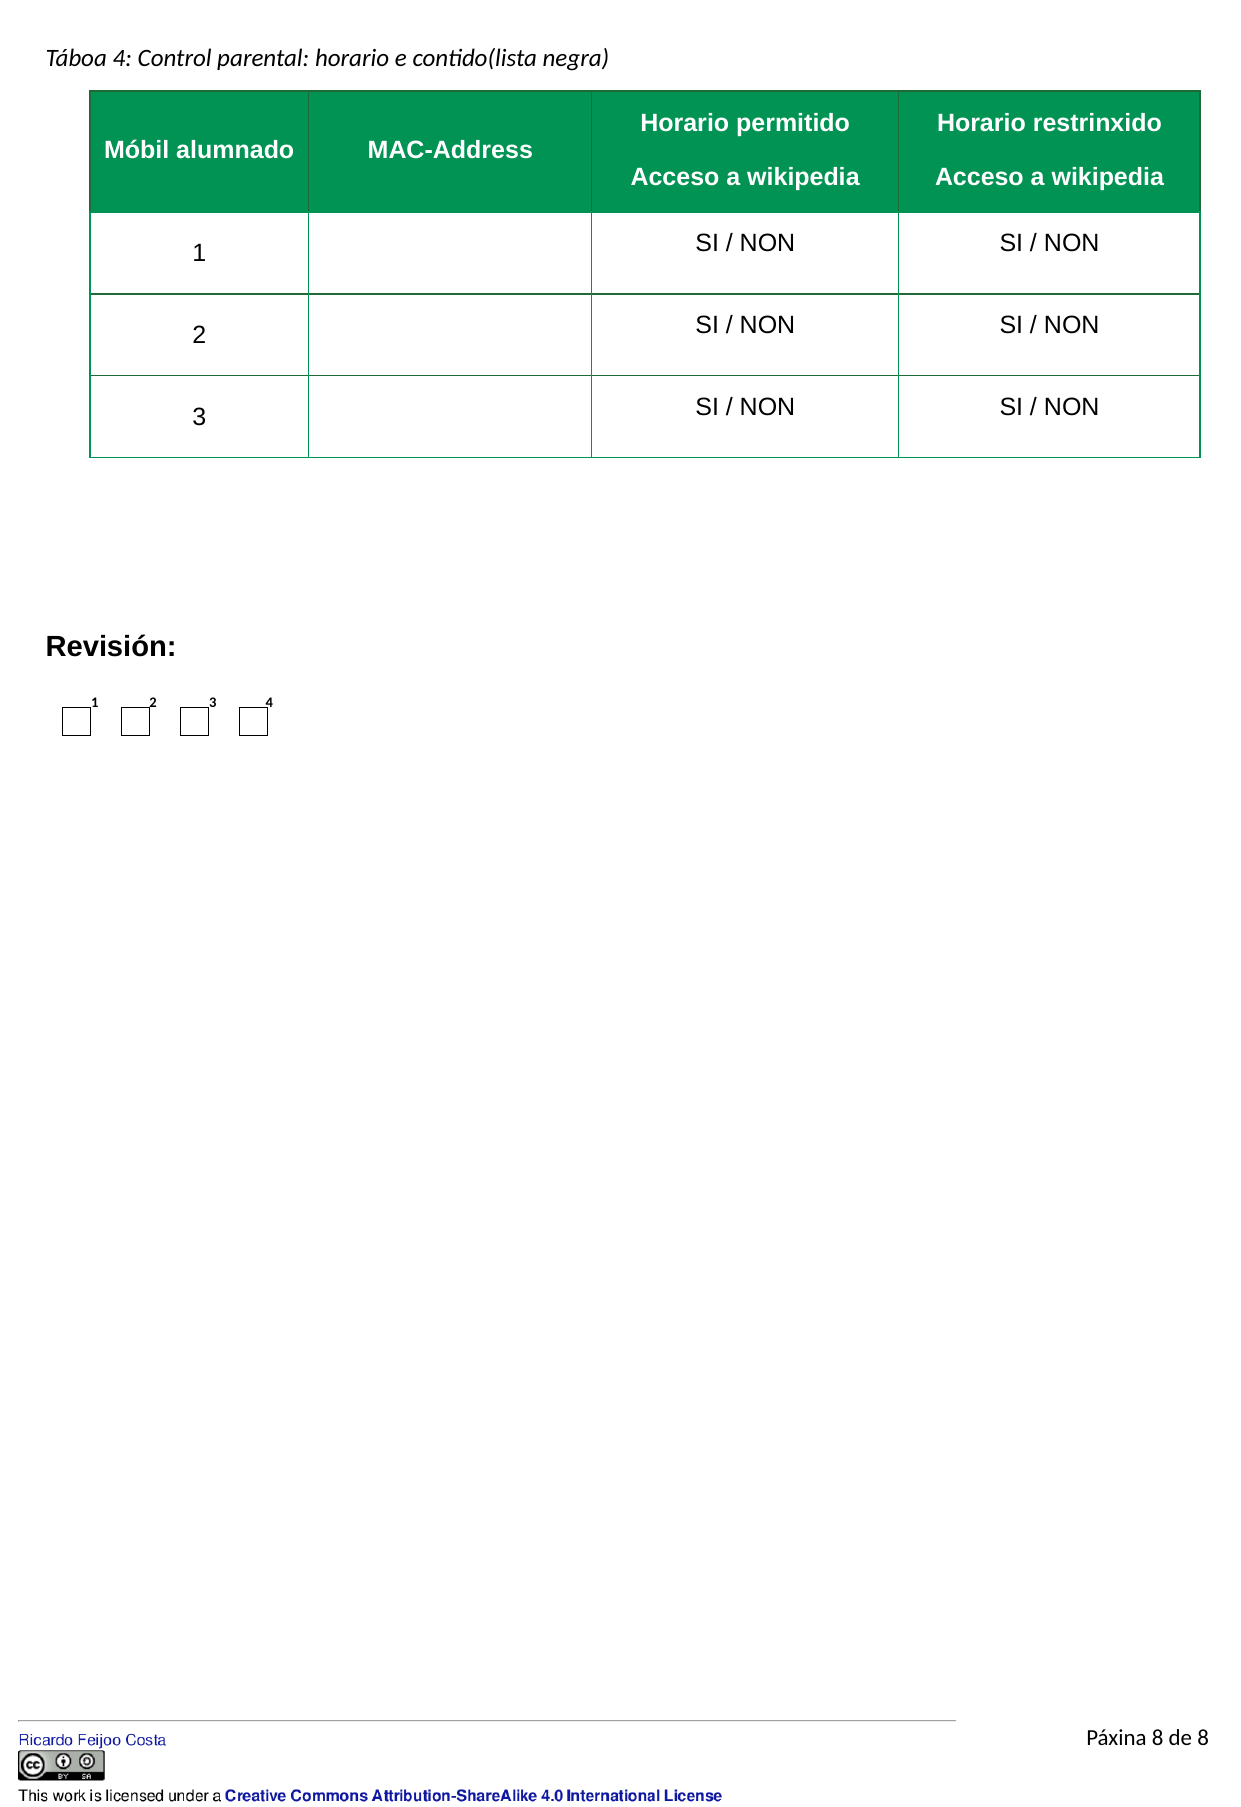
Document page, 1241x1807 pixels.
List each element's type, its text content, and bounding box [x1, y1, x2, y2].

table_cell [309, 376, 591, 456]
table_header Horario restrinxido Acceso a wikipedia [899, 92, 1199, 211]
table_header Móbil alumnado [91, 92, 308, 211]
list Táboa 4: Control parental: horario e contido(lista negra) [4, 42, 1209, 73]
table_cell 3 [91, 376, 308, 456]
table_cell SI / NON [592, 213, 898, 293]
text 1 2 3 4 [45, 680, 1209, 711]
table_cell [309, 295, 591, 375]
table_cell SI / NON [899, 213, 1199, 293]
table_cell [309, 213, 591, 293]
table_header MAC-Address [309, 92, 591, 211]
table_cell SI / NON [592, 376, 898, 456]
table_cell SI / NON [899, 376, 1199, 456]
subtitle Revisión: [45, 629, 1209, 663]
table_cell 1 [91, 213, 308, 293]
table_cell SI / NON [899, 295, 1199, 375]
table_cell SI / NON [592, 295, 898, 375]
picture [8, 1715, 957, 1806]
table_cell 2 [91, 295, 308, 375]
table_header Horario permitido Acceso a wikipedia [592, 92, 898, 211]
